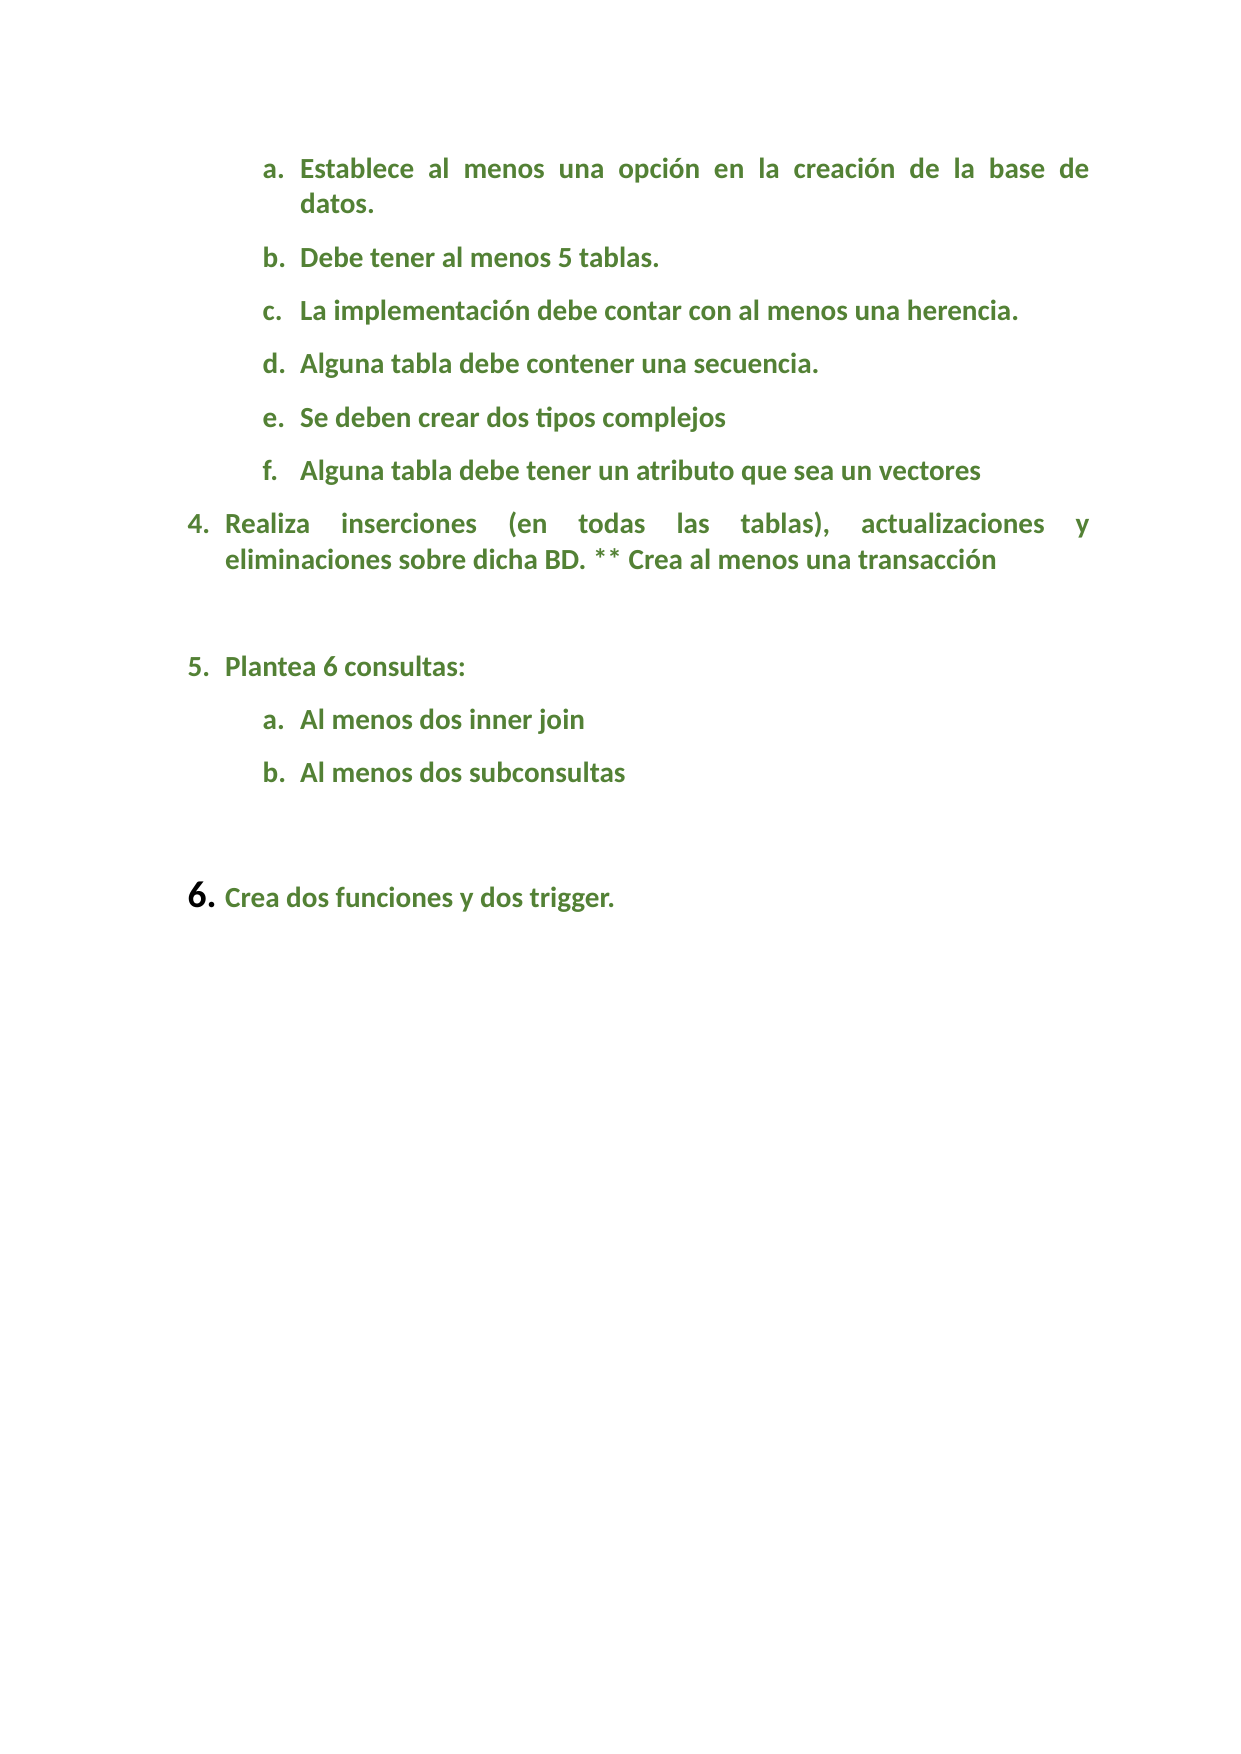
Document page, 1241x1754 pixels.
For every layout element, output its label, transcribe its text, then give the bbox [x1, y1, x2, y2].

list La implementación debe contar con al menos una herencia. [262, 292, 1090, 328]
list Al menos dos subconsultas [262, 754, 1090, 790]
list Alguna tabla debe tener un atributo que sea un vectores [262, 452, 1090, 488]
list Establece al menos una opción en la creación de la base de datos. [262, 150, 1090, 221]
list Crea dos funciones y dos trigger. [187, 871, 1090, 917]
list Plantea 6 consultas: [187, 648, 1090, 683]
list Alguna tabla debe contener una secuencia. [262, 346, 1090, 381]
list Realiza inserciones (en todas las tablas), actualizaciones y eliminaciones sobre dicha BD. ** Crea al menos una transacción [187, 506, 1090, 577]
list Al menos dos inner join [262, 701, 1090, 737]
list Debe tener al menos 5 tablas. [262, 239, 1090, 274]
list Se deben crear dos tipos complejos [262, 399, 1090, 434]
